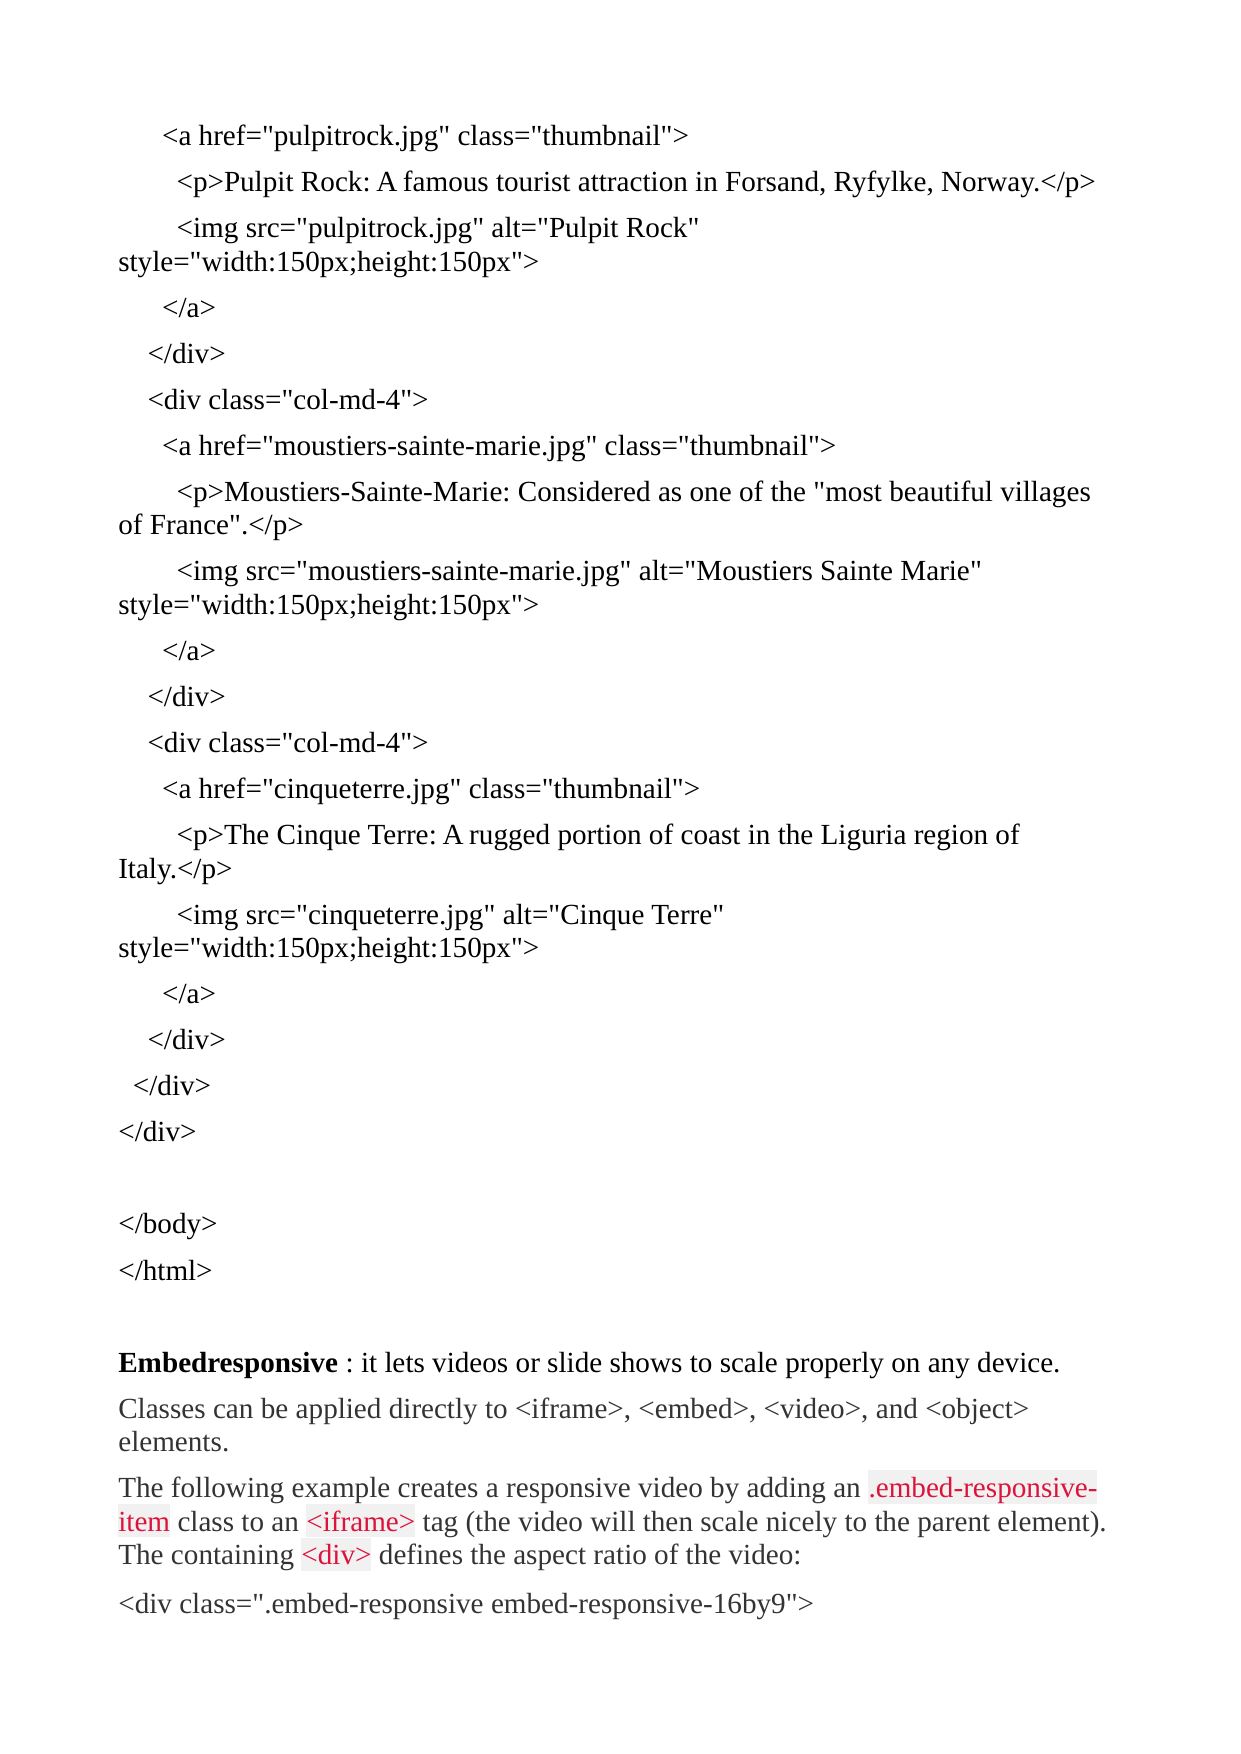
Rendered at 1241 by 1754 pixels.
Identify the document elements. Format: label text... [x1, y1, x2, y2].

text <a href="moustiers-sainte-marie.jpg" class="thumbnail"> [118, 428, 1122, 461]
text </div> [118, 336, 1122, 369]
text The following example creates a responsive video by adding an .embed-responsive-item class to an <iframe> tag (the video will then scale nicely to the parent element). The containing <div> defines the aspect ratio of the video: [118, 1470, 1122, 1571]
text <p>Moustiers-Sainte-Marie: Considered as one of the "most beautiful villages of France".</p> [118, 474, 1122, 541]
text <div class=".embed-responsive embed-responsive-16by9"> [118, 1587, 1122, 1620]
text <p>Pulpit Rock: A famous tourist attraction in Forsand, Ryfylke, Norway.</p> [118, 164, 1122, 198]
text </body> [118, 1207, 1122, 1240]
text <img src="pulpitrock.jpg" alt="Pulpit Rock" style="width:150px;height:150px"> [118, 210, 1122, 277]
text Classes can be applied directly to <iframe>, <embed>, <video>, and <object> elements. [118, 1391, 1122, 1458]
text <div class="col-md-4"> [118, 382, 1122, 415]
text </a> [118, 290, 1122, 323]
text <a href="cinqueterre.jpg" class="thumbnail"> [118, 771, 1122, 805]
text <p>The Cinque Terre: A rugged portion of coast in the Liguria region of Italy.</p> [118, 817, 1122, 884]
text <img src="cinqueterre.jpg" alt="Cinque Terre" style="width:150px;height:150px"> [118, 897, 1122, 964]
text </a> [118, 976, 1122, 1010]
text <div class="col-md-4"> [118, 725, 1122, 759]
text </div> [118, 1114, 1122, 1148]
text </div> [118, 1022, 1122, 1056]
text </a> [118, 633, 1122, 667]
text </div> [118, 679, 1122, 713]
text </html> [118, 1253, 1122, 1286]
text <img src="moustiers-sainte-marie.jpg" alt="Moustiers Sainte Marie" style="width:150px;height:150px"> [118, 553, 1122, 621]
text </div> [118, 1068, 1122, 1102]
text Embedresponsive : it lets videos or slide shows to scale properly on any device. [118, 1345, 1122, 1378]
text <a href="pulpitrock.jpg" class="thumbnail"> [118, 118, 1122, 152]
